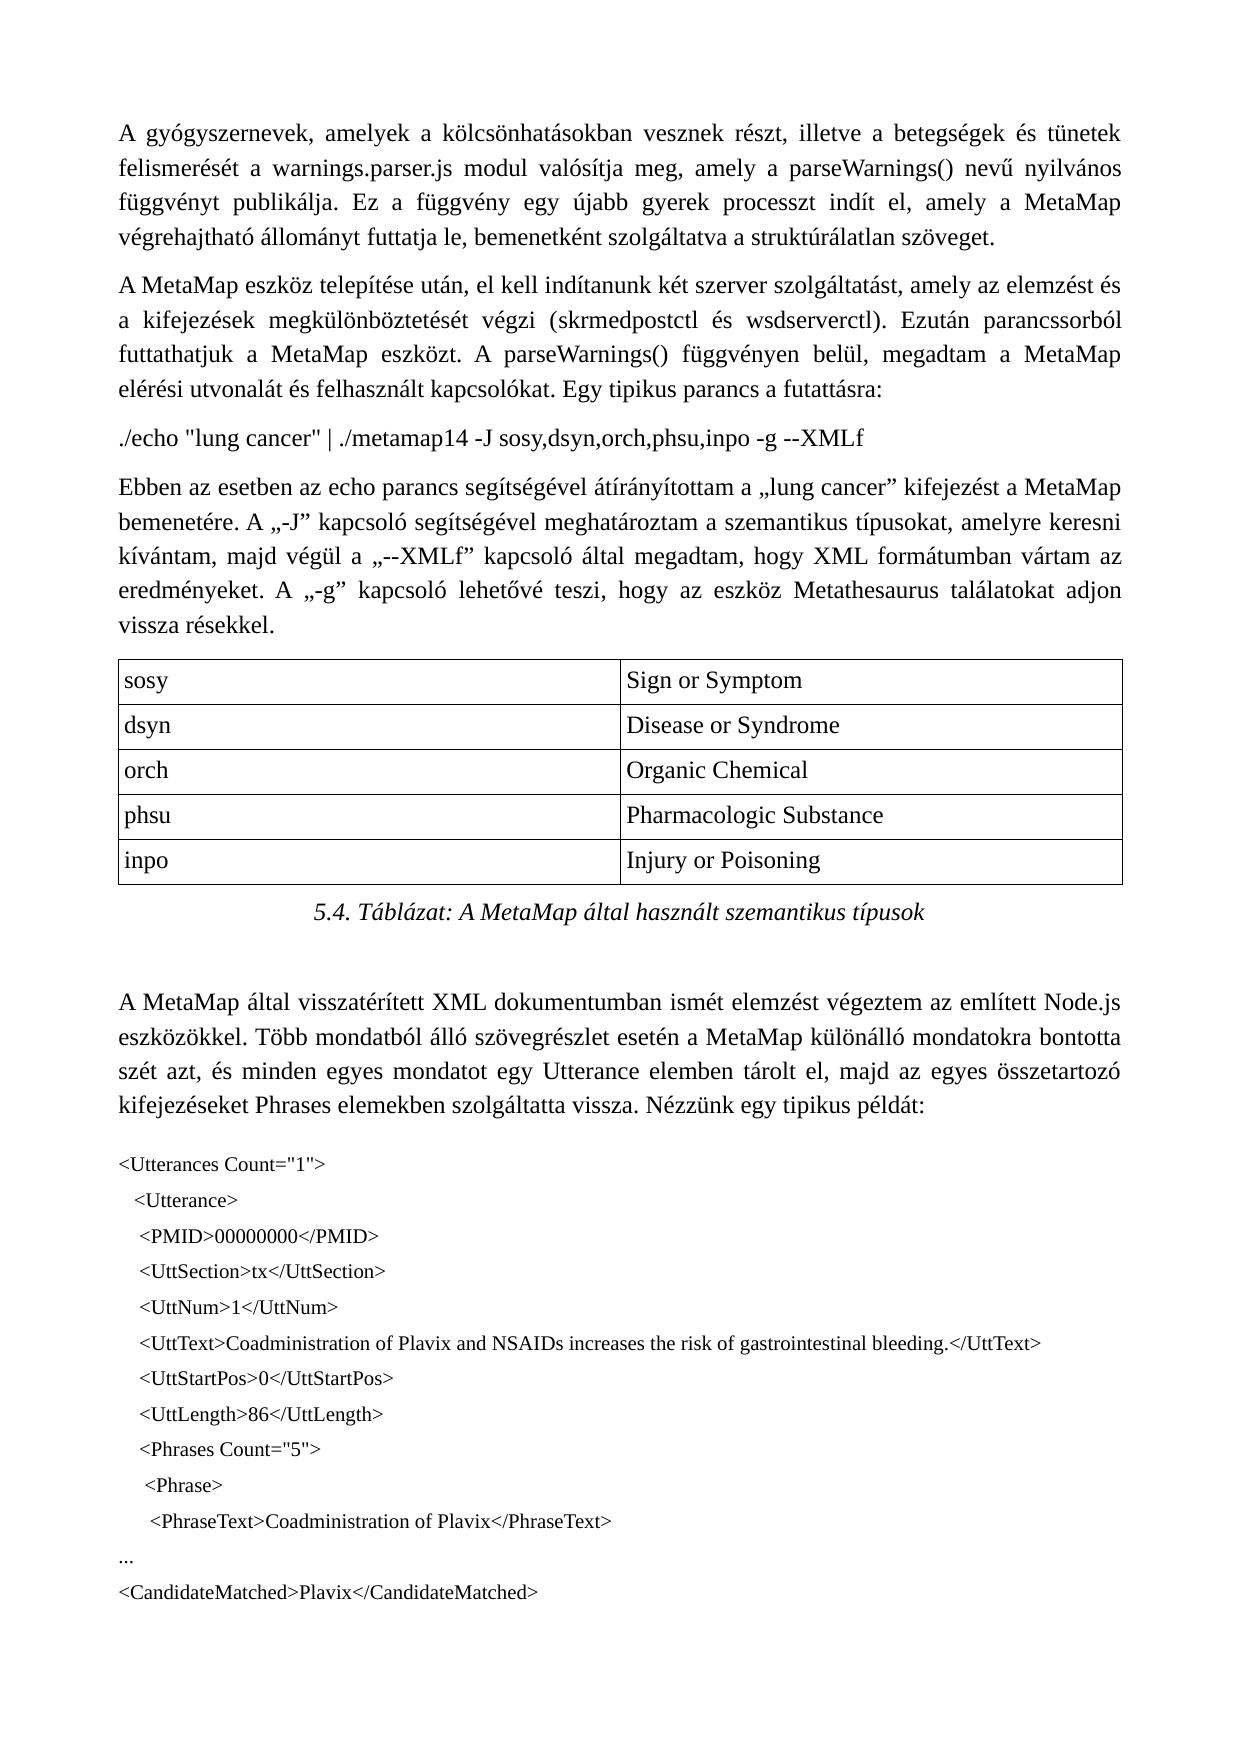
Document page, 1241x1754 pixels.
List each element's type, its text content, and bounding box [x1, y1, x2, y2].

text <UttNum>1</UttNum> [118, 1297, 1122, 1318]
text 5.4. Táblázat: A MetaMap által használt szemantikus típusok [118, 897, 1122, 926]
text <UttText>Coadministration of Plavix and NSAIDs increases the risk of gastrointestinal bleeding.</UttText> [118, 1333, 1122, 1354]
table_cell Organic Chemical [621, 750, 1122, 794]
text <UttSection>tx</UttSection> [118, 1262, 1122, 1283]
table_cell Injury or Poisoning [621, 840, 1122, 884]
text <UttStartPos>0</UttStartPos> [118, 1369, 1122, 1390]
text A gyógyszernevek, amelyek a kölcsönhatásokban vesznek részt, illetve a betegségek és tünetek felismerését a warnings.parser.js modul valósítja meg, amely a parseWarnings() nevű nyilvános függvényt publikálja. Ez a függvény egy újabb gyerek processzt indít el, amely a MetaMap végrehajtható állományt futtatja le, bemenetként szolgáltatva a struktúrálatlan szöveget. [118, 118, 1122, 250]
text <Phrase> [118, 1476, 1122, 1497]
text <Utterance> [118, 1191, 1122, 1212]
table_cell Pharmacologic Substance [621, 795, 1122, 839]
table_cell dsyn [119, 705, 620, 749]
table_cell Disease or Syndrome [621, 705, 1122, 749]
text <PhraseText>Coadministration of Plavix</PhraseText> [118, 1511, 1122, 1532]
text <Utterances Count="1"> [118, 1155, 1122, 1176]
text ... [118, 1547, 1122, 1568]
text A MetaMap eszköz telepítése után, el kell indítanunk két szerver szolgáltatást, amely az elemzést és a kifejezések megkülönböztetését végzi (skrmedpostctl és wsdserverctl). Ezután parancssorból futtathatjuk a MetaMap eszközt. A parseWarnings() függvényen belül, megadtam a MetaMap elérési utvonalát és felhasznált kapcsolókat. Egy tipikus parancs a futattásra: [118, 271, 1122, 403]
table_header sosy [119, 660, 620, 704]
table_header Sign or Symptom [621, 660, 1122, 704]
table_cell orch [119, 750, 620, 794]
table_cell inpo [119, 840, 620, 884]
text <CandidateMatched>Plavix</CandidateMatched> [118, 1582, 1122, 1603]
text ./echo "lung cancer" | ./metamap14 -J sosy,dsyn,orch,phsu,inpo -g --XMLf [118, 423, 1122, 452]
text <UttLength>86</UttLength> [118, 1404, 1122, 1425]
text <Phrases Count="5"> [118, 1440, 1122, 1461]
title A MetaMap által visszatérített XML dokumentumban ismét elemzést végeztem az említett Node.js eszközökkel. Több mondatból álló szövegrészlet esetén a MetaMap különálló mondatokra bontotta szét azt, és minden egyes mondatot egy Utterance elemben tárolt el, majd az egyes összetartozó kifejezéseket Phrases elemekben szolgáltatta vissza. Nézzünk egy tipikus példát: [118, 987, 1122, 1119]
table_cell phsu [119, 795, 620, 839]
text Ebben az esetben az echo parancs segítségével átírányítottam a „lung cancer” kifejezést a MetaMap bemenetére. A „-J” kapcsoló segítségével meghatároztam a szemantikus típusokat, amelyre keresni kívántam, majd végül a „--XMLf” kapcsoló által megadtam, hogy XML formátumban vártam az eredményeket. A „-g” kapcsoló lehetővé teszi, hogy az eszköz Metathesaurus találatokat adjon vissza résekkel. [118, 472, 1122, 639]
text <PMID>00000000</PMID> [118, 1226, 1122, 1247]
